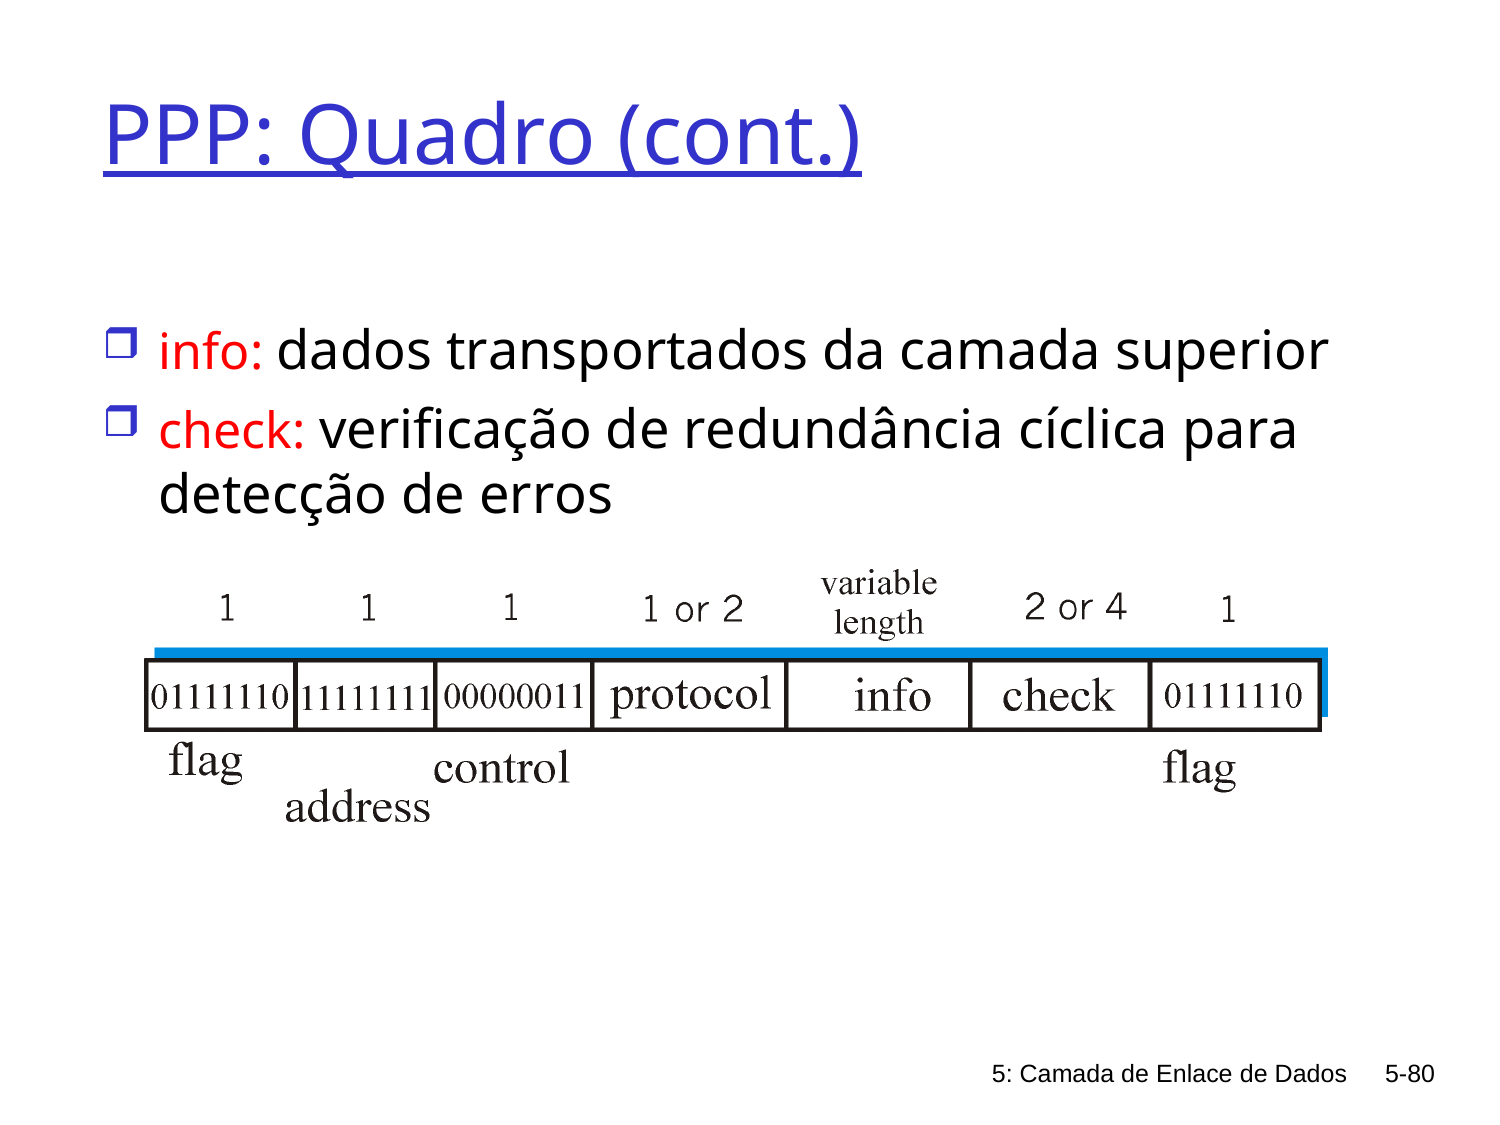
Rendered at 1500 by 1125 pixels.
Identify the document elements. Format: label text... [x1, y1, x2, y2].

text_box 5-<número> [1339, 1050, 1451, 1125]
list info: dados transportados da camada superior check: verificação de redundância cíclica para detecção de erros [87, 308, 1363, 1026]
title PPP: Quadro (cont.) [87, 37, 1363, 225]
text_box 5: Camada de Enlace de Dados [837, 1050, 1339, 1125]
picture [144, 569, 1328, 822]
